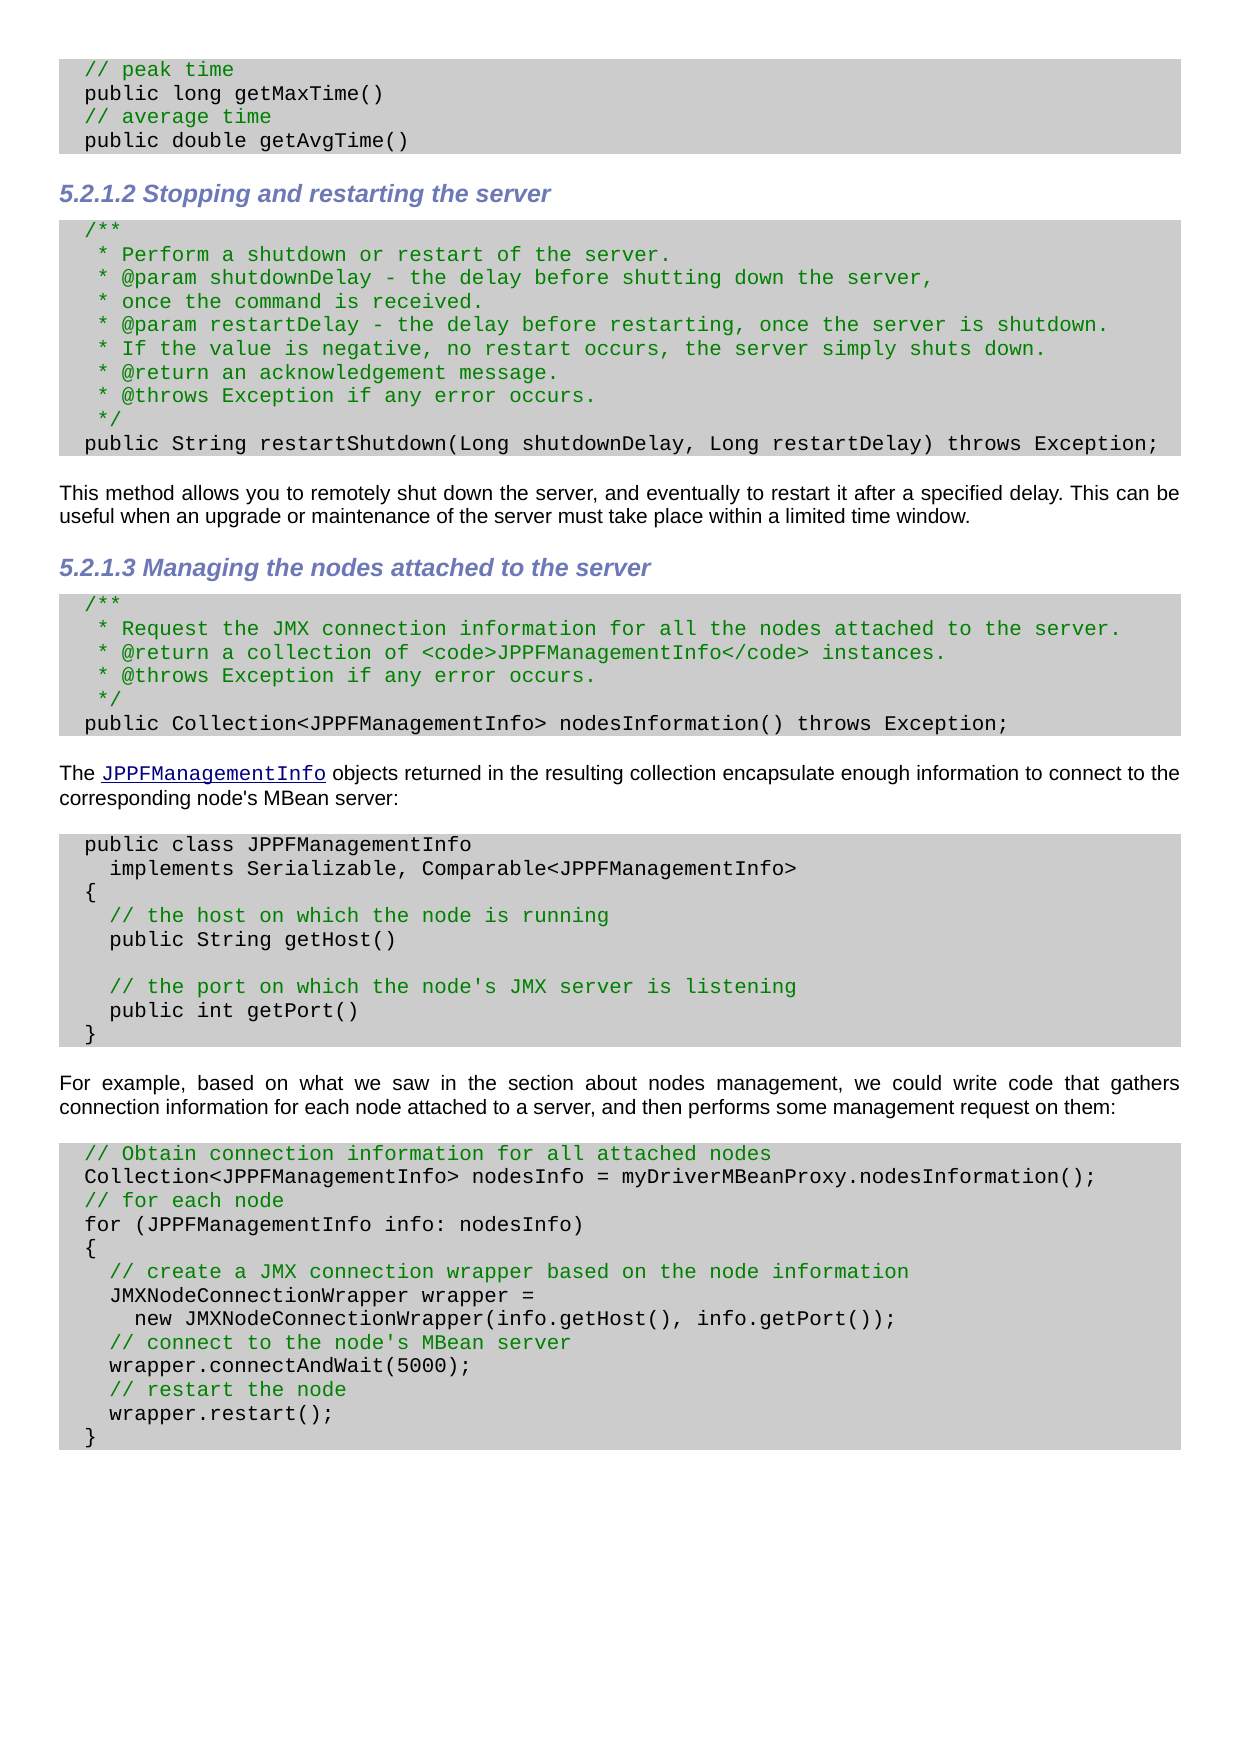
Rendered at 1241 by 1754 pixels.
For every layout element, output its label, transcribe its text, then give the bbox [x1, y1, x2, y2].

text * @return a collection of <code>JPPFManagementInfo</code> instances. [59, 642, 1181, 665]
text * Request the JMX connection information for all the nodes attached to the server. [59, 618, 1181, 642]
text wrapper.restart(); [59, 1403, 1181, 1426]
text * once the command is received. [59, 291, 1181, 314]
text public String restartShutdown(Long shutdownDelay, Long restartDelay) throws Exception; [59, 433, 1181, 456]
subtitle Stopping and restarting the server [59, 179, 1181, 207]
text * @return an acknowledgement message. [59, 362, 1181, 385]
text for (JPPFManagementInfo info: nodesInfo) [59, 1214, 1181, 1237]
text // the host on which the node is running [59, 905, 1181, 929]
text implements Serializable, Comparable<JPPFManagementInfo> [59, 858, 1181, 881]
text // peak time [59, 59, 1181, 83]
text Collection<JPPFManagementInfo> nodesInfo = myDriverMBeanProxy.nodesInformation(); [59, 1166, 1181, 1190]
text public String getHost() [59, 929, 1181, 952]
text } [59, 1426, 1181, 1450]
text * @throws Exception if any error occurs. [59, 665, 1181, 689]
text // average time [59, 106, 1181, 130]
subtitle Managing the nodes attached to the server [59, 553, 1181, 582]
text * If the value is negative, no restart occurs, the server simply shuts down. [59, 338, 1181, 362]
text public class JPPFManagementInfo [59, 834, 1181, 858]
text The JPPFManagementInfo objects returned in the resulting collection encapsulate enough information to connect to the corresponding node's MBean server: [59, 760, 1181, 810]
text For example, based on what we saw in the section about nodes management, we could write code that gathers connection information for each node attached to a server, and then performs some management request on them: [59, 1071, 1181, 1119]
text // connect to the node's MBean server [59, 1332, 1181, 1356]
text public Collection<JPPFManagementInfo> nodesInformation() throws Exception; [59, 713, 1181, 736]
text This method allows you to remotely shut down the server, and eventually to restart it after a specified delay. This can be useful when an upgrade or maintenance of the server must take place within a limited time window. [59, 480, 1181, 528]
text /** [59, 594, 1181, 618]
text { [59, 881, 1181, 905]
text // create a JMX connection wrapper based on the node information [59, 1261, 1181, 1284]
text // the port on which the node's JMX server is listening [59, 976, 1181, 999]
text JMXNodeConnectionWrapper wrapper = [59, 1284, 1181, 1308]
text wrapper.connectAndWait(5000); [59, 1356, 1181, 1379]
text public long getMaxTime() [59, 83, 1181, 106]
text } [59, 1023, 1181, 1047]
text public int getPort() [59, 999, 1181, 1023]
text new JMXNodeConnectionWrapper(info.getHost(), info.getPort()); [59, 1308, 1181, 1332]
text * Perform a shutdown or restart of the server. [59, 243, 1181, 267]
text * @param restartDelay - the delay before restarting, once the server is shutdown. [59, 314, 1181, 338]
text */ [59, 689, 1181, 713]
text public double getAvgTime() [59, 130, 1181, 154]
text /** [59, 220, 1181, 243]
text * @throws Exception if any error occurs. [59, 385, 1181, 409]
text * @param shutdownDelay - the delay before shutting down the server, [59, 267, 1181, 291]
text */ [59, 409, 1181, 433]
text // restart the node [59, 1379, 1181, 1403]
text // Obtain connection information for all attached nodes [59, 1143, 1181, 1166]
text // for each node [59, 1190, 1181, 1214]
text { [59, 1237, 1181, 1261]
